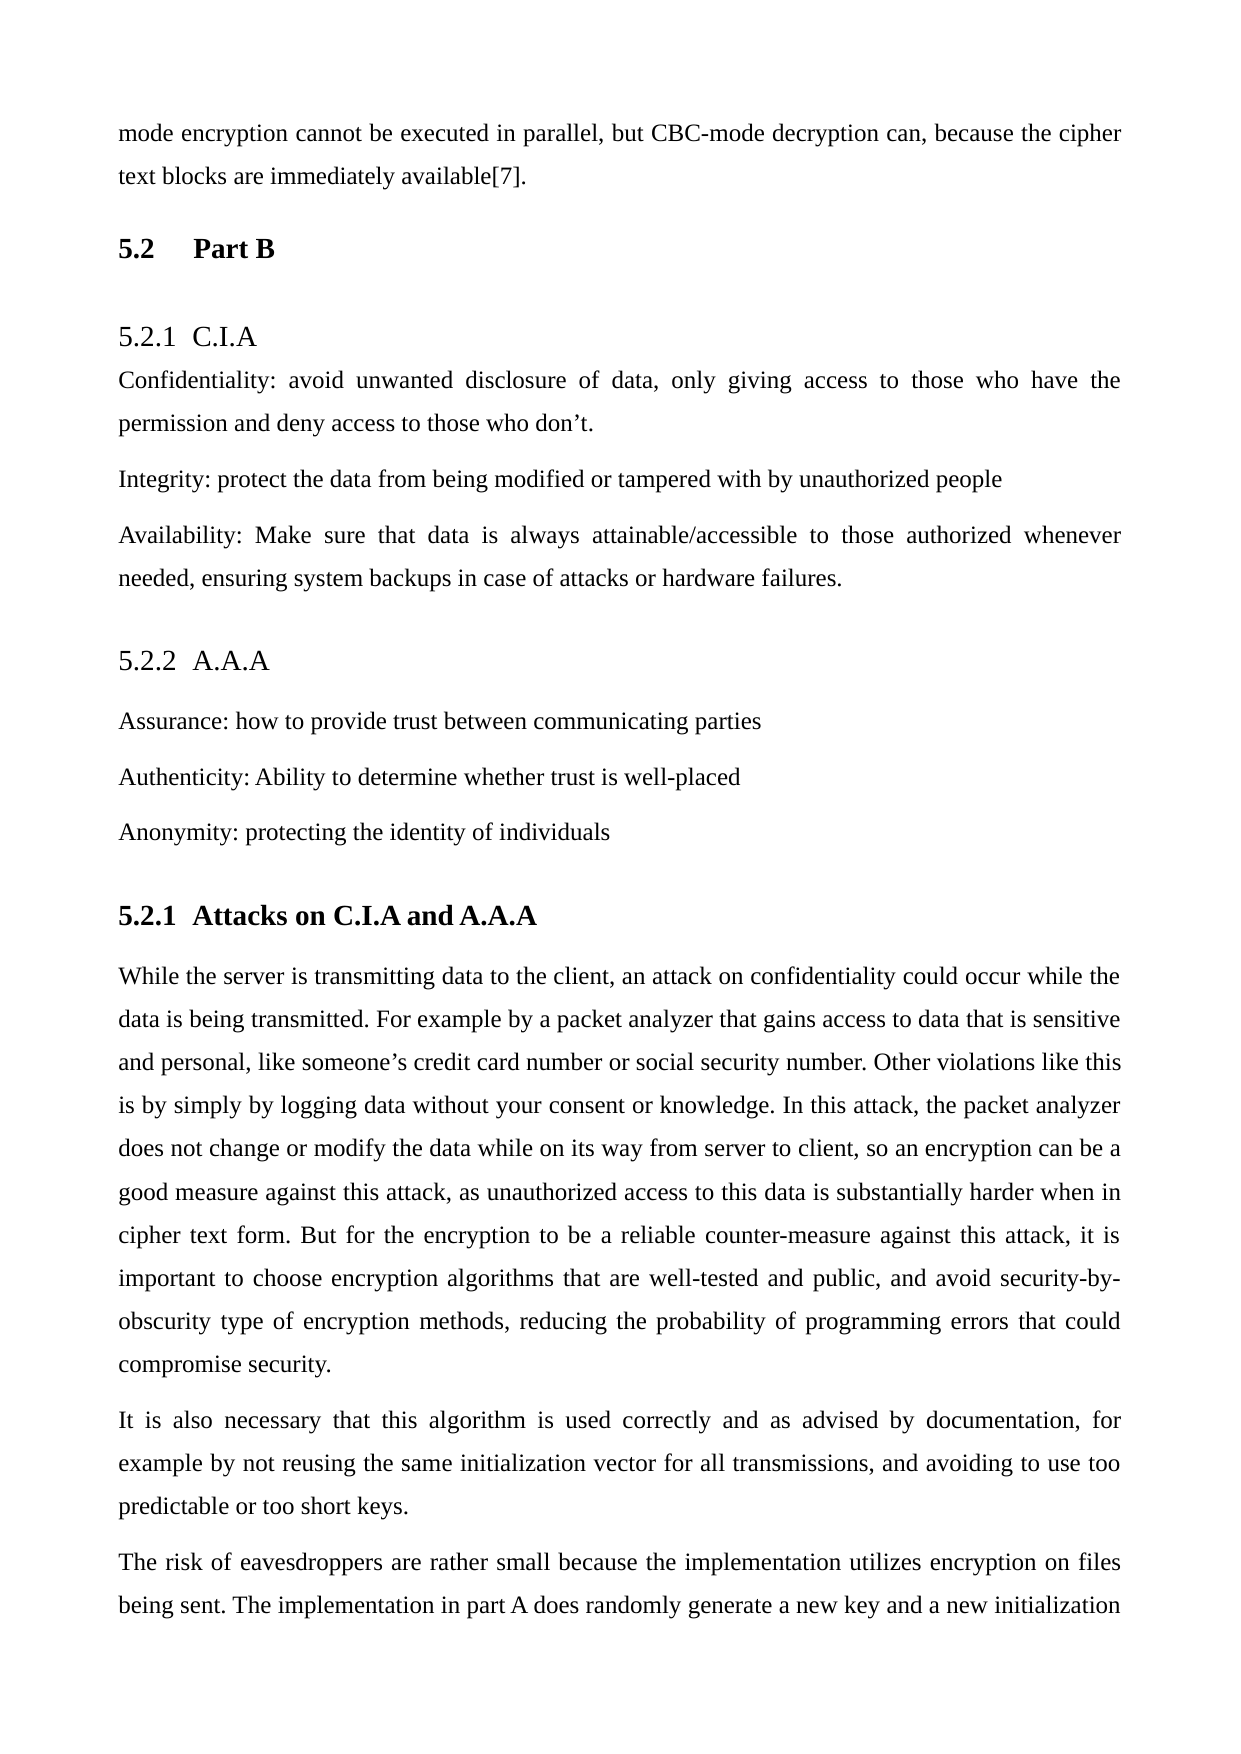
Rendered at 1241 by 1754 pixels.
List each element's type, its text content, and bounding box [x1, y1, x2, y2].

text Confidentiality: avoid unwanted disclosure of data, only giving access to those who have the permission and deny access to those who don’t. [118, 365, 1122, 437]
subtitle 5.2.2 A.A.A [118, 643, 1122, 677]
text The risk of eavesdroppers are rather small because the implementation utilizes encryption on files being sent. The implementation in part A does randomly generate a new key and a new initialization [118, 1547, 1122, 1618]
subtitle 5.2 Part B [118, 231, 1122, 265]
text Anonymity: protecting the identity of individuals [118, 817, 1122, 846]
text It is also necessary that this algorithm is used correctly and as advised by documentation, for example by not reusing the same initialization vector for all transmissions, and avoiding to use too predictable or too short keys. [118, 1405, 1122, 1520]
subtitle 5.2.1 C.I.A [118, 319, 1122, 353]
text Integrity: protect the data from being modified or tampered with by unauthorized people [118, 464, 1122, 493]
text While the server is transmitting data to the client, an attack on confidentiality could occur while the data is being transmitted. For example by a packet analyzer that gains access to data that is sensitive and personal, like someone’s credit card number or social security number. Other violations like this is by simply by logging data without your consent or knowledge. In this attack, the packet analyzer does not change or modify the data while on its way from server to client, so an encryption can be a good measure against this attack, as unauthorized access to this data is substantially harder when in cipher text form. But for the encryption to be a reliable counter-measure against this attack, it is important to choose encryption algorithms that are well-tested and public, and avoid security-by-obscurity type of encryption methods, reducing the probability of programming errors that could compromise security. [118, 961, 1122, 1378]
text mode encryption cannot be executed in parallel, but CBC-mode decryption can, because the cipher text blocks are immediately available[7]. [118, 118, 1122, 190]
subtitle 5.2.1 Attacks on C.I.A and A.A.A [118, 898, 1122, 932]
text Availability: Make sure that data is always attainable/accessible to those authorized whenever needed, ensuring system backups in case of attacks or hardware failures. [118, 520, 1122, 592]
text Assurance: how to provide trust between communicating parties [118, 706, 1122, 735]
text Authenticity: Ability to determine whether trust is well-placed [118, 762, 1122, 791]
